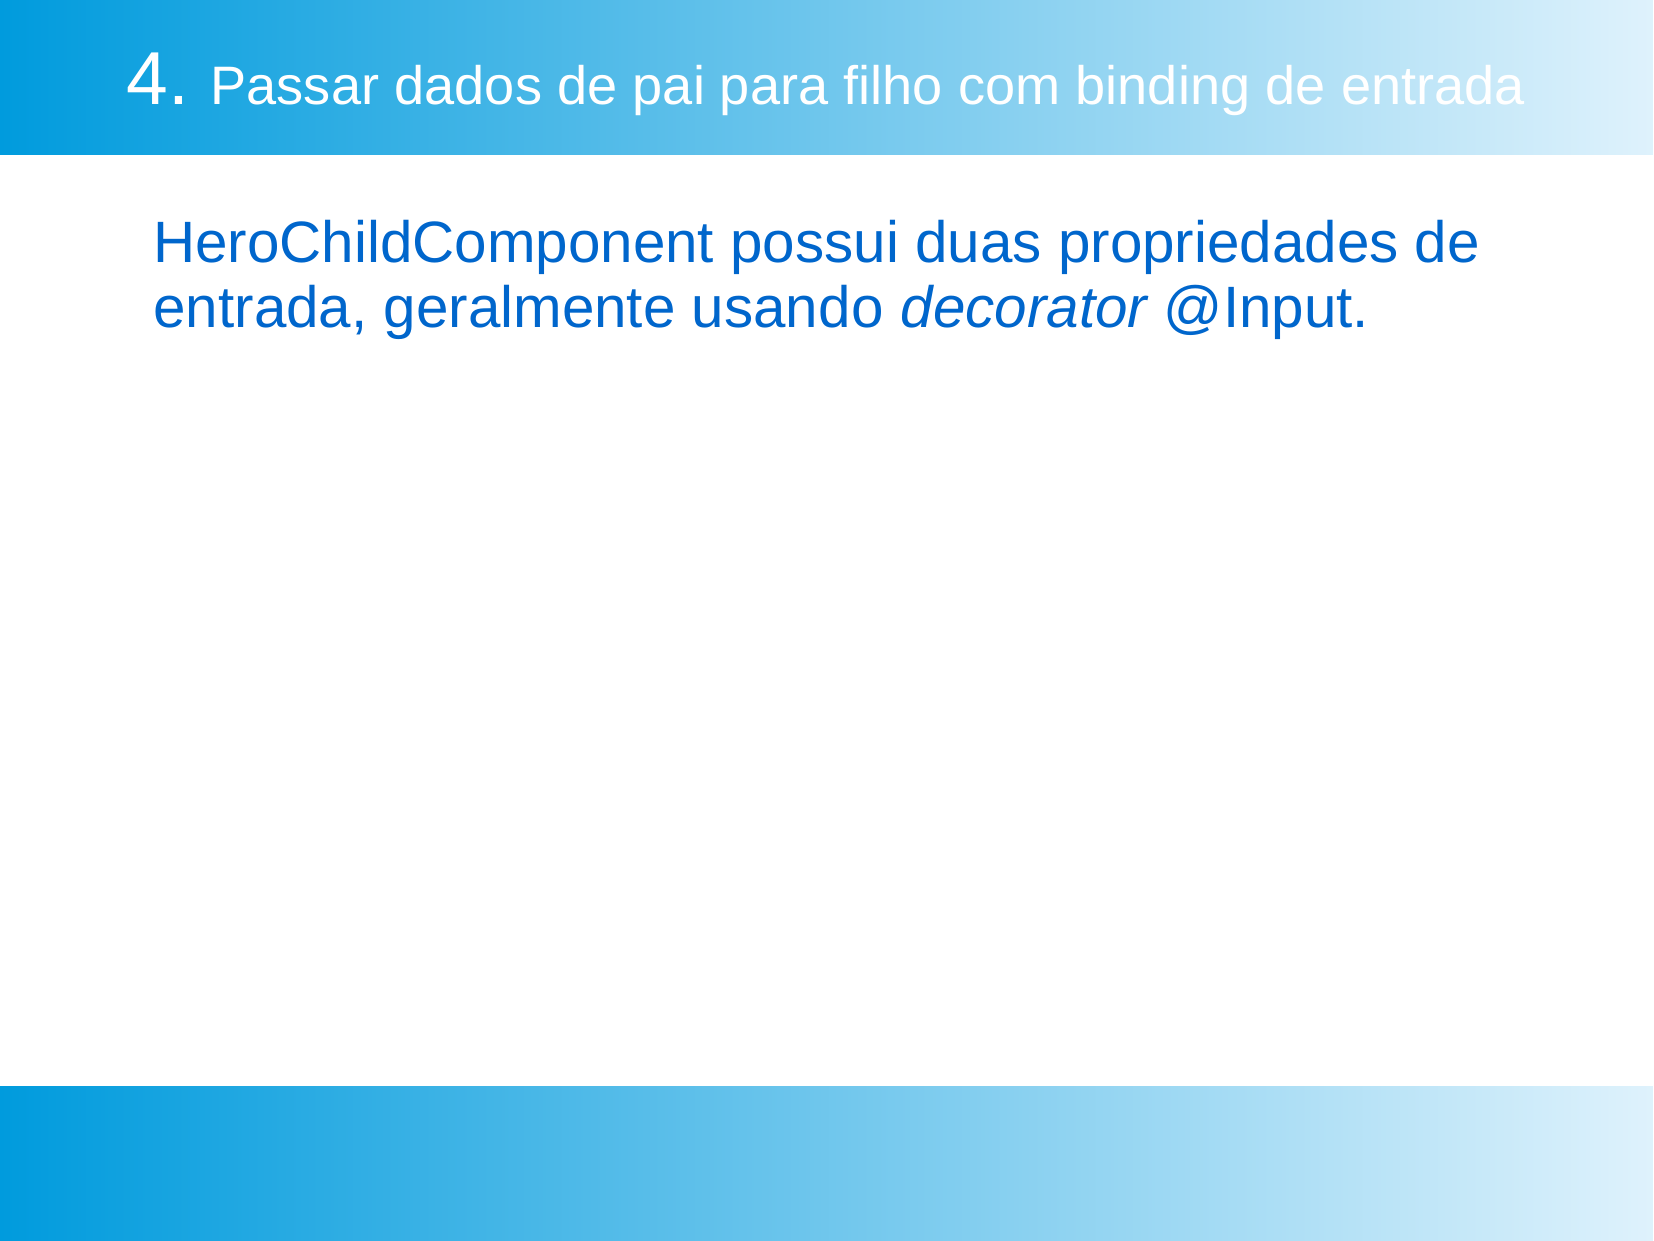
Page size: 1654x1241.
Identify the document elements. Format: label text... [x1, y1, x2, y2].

list HeroChildComponent possui duas propriedades de entrada, geralmente usando decorator @Input. [82, 210, 1571, 1036]
title 4. Passar dados de pai para filho com binding de entrada [82, 5, 1571, 151]
